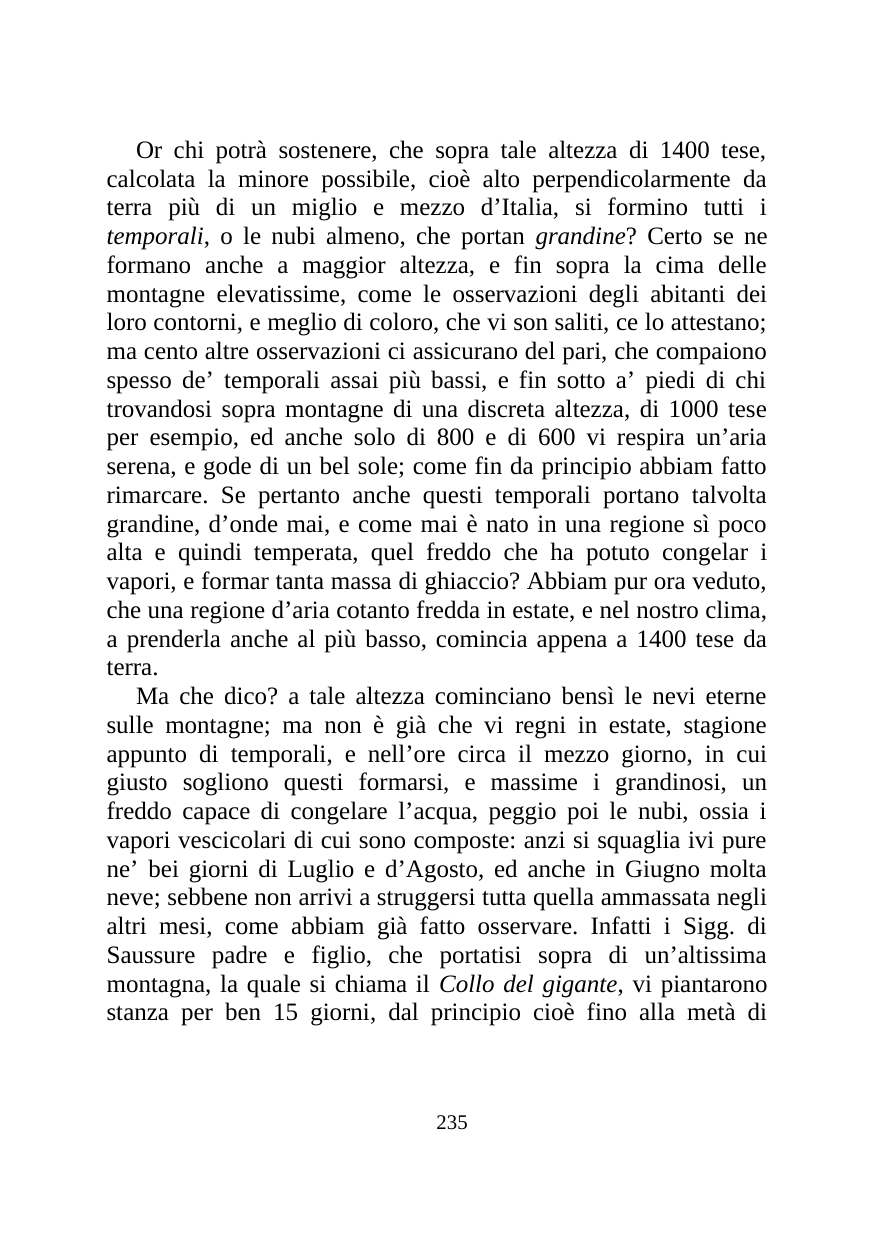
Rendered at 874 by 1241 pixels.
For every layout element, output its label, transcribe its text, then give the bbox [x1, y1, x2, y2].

text Or chi potrà sostenere, che sopra tale altezza di 1400 tese, calcolata la minore possibile, cioè alto perpendicolarmente da terra più di un miglio e mezzo d’Italia, si formino tutti i temporali, o le nubi almeno, che portan grandine? Certo se ne formano anche a maggior altezza, e fin sopra la cima delle montagne elevatissime, come le osservazioni degli abitanti dei loro contorni, e meglio di coloro, che vi son saliti, ce lo attestano; ma cento altre osservazioni ci assicurano del pari, che compaiono spesso de’ temporali assai più bassi, e fin sotto a’ piedi di chi trovandosi sopra montagne di una discreta altezza, di 1000 tese per esempio, ed anche solo di 800 e di 600 vi respira un’aria serena, e gode di un bel sole; come fin da principio abbiam fatto rimarcare. Se pertanto anche questi temporali portano talvolta grandine, d’onde mai, e come mai è nato in una regione sì poco alta e quindi temperata, quel freddo che ha potuto congelar i vapori, e formar tanta massa di ghiaccio? Abbiam pur ora veduto, che una regione d’aria cotanto fredda in estate, e nel nostro clima, a prenderla anche al più basso, comincia appena a 1400 tese da terra. [106, 135, 768, 681]
text Ma che dico? a tale altezza cominciano bensì le nevi eterne sulle montagne; ma non è già che vi regni in estate, stagione appunto di temporali, e nell’ore circa il mezzo giorno, in cui giusto sogliono questi formarsi, e massime i grandinosi, un freddo capace di congelare l’acqua, peggio poi le nubi, ossia i vapori vescicolari di cui sono composte: anzi si squaglia ivi pure ne’ bei giorni di Luglio e d’Agosto, ed anche in Giugno molta neve; sebbene non arrivi a struggersi tutta quella ammassata negli altri mesi, come abbiam già fatto osservare. Infatti i Sigg. di Saussure padre e figlio, che portatisi sopra di un’altissima montagna, la quale si chiama il Collo del gigante, vi piantarono stanza per ben 15 giorni, dal principio cioè fino alla metà di [106, 681, 768, 1026]
